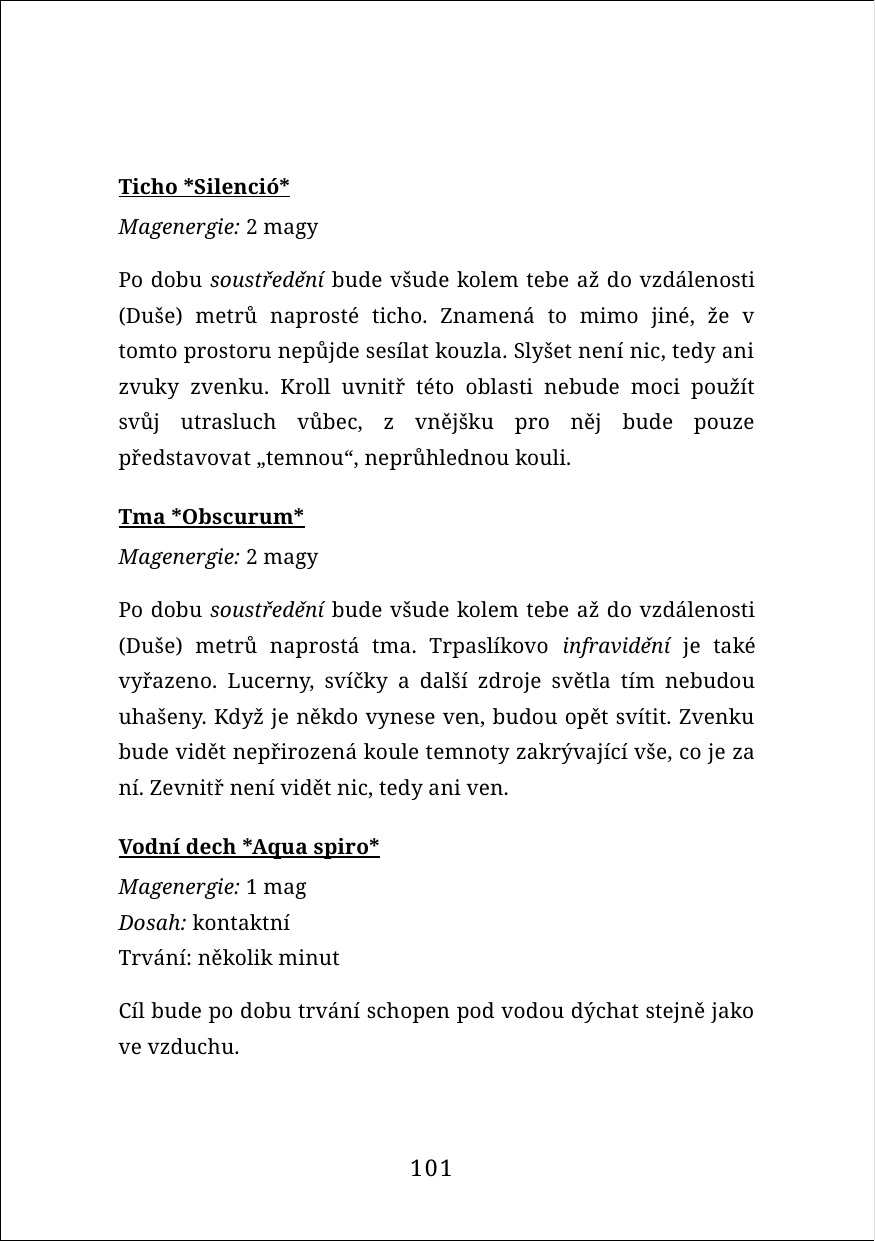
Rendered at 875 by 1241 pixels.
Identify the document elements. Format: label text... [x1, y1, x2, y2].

text Magenergie: 2 magy [118, 212, 756, 240]
subtitle Ticho *Silenció* [118, 172, 756, 200]
text Po dobu soustředění bude všude kolem tebe až do vzdálenosti (Duše) metrů naprostá tma. Trpaslíkovo infravidění je také vyřazeno. Lucerny, svíčky a další zdroje světla tím nebudou uhašeny. Když je někdo vynese ven, budou opět svítit. Zvenku bude vidět nepřirozená koule temnoty zakrývající vše, co je za ní. Zevnitř není vidět nic, tedy ani ven. [118, 595, 756, 801]
text Cíl bude po dobu trvání schopen pod vodou dýchat stejně jako ve vzduchu. [118, 997, 756, 1061]
text Magenergie: 1 mag Dosah: kontaktní Trvání: několik minut [118, 872, 756, 972]
subtitle Tma *Obscurum* [118, 502, 756, 530]
subtitle Vodní dech *Aqua spiro* [118, 832, 756, 861]
text Po dobu soustředění bude všude kolem tebe až do vzdálenosti (Duše) metrů naprosté ticho. Znamená to mimo jiné, že v tomto prostoru nepůjde sesílat kouzla. Slyšet není nic, tedy ani zvuky zvenku. Kroll uvnitř této oblasti nebude moci použít svůj utrasluch vůbec, z vnějšku pro něj bude pouze představovat „temnou“, neprůhlednou kouli. [118, 265, 756, 471]
text Magenergie: 2 magy [118, 542, 756, 571]
